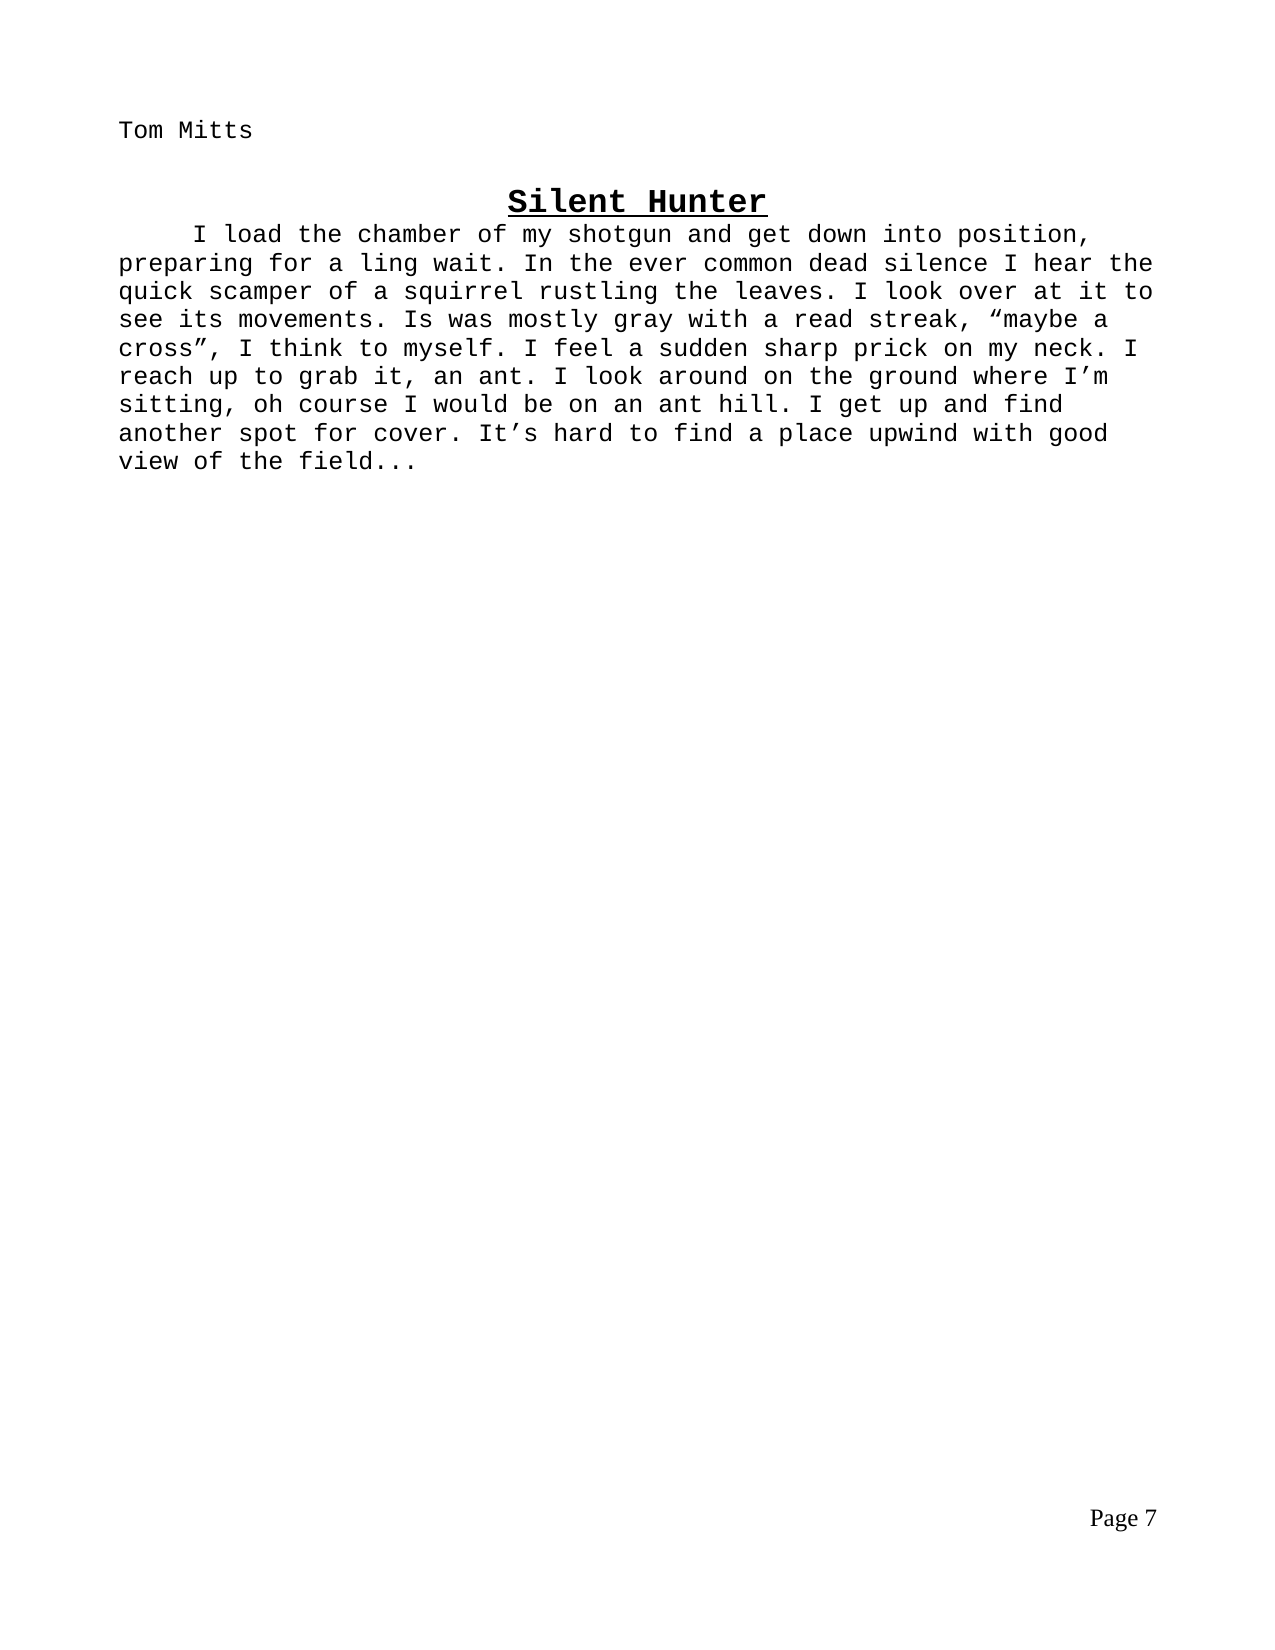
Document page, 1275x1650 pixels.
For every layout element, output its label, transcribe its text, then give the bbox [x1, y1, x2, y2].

text Silent Hunter [118, 184, 1157, 222]
text I load the chamber of my shotgun and get down into position, preparing for a ling wait. In the ever common dead silence I hear the quick scamper of a squirrel rustling the leaves. I look over at it to see its movements. Is was mostly gray with a read streak, “maybe a cross”, I think to myself. I feel a sudden sharp prick on my neck. I reach up to grab it, an ant. I look around on the ground where I’m sitting, oh course I would be on an ant hill. I get up and find another spot for cover. It’s hard to find a place upwind with good view of the field... [118, 222, 1157, 477]
text Tom Mitts [118, 118, 1157, 146]
